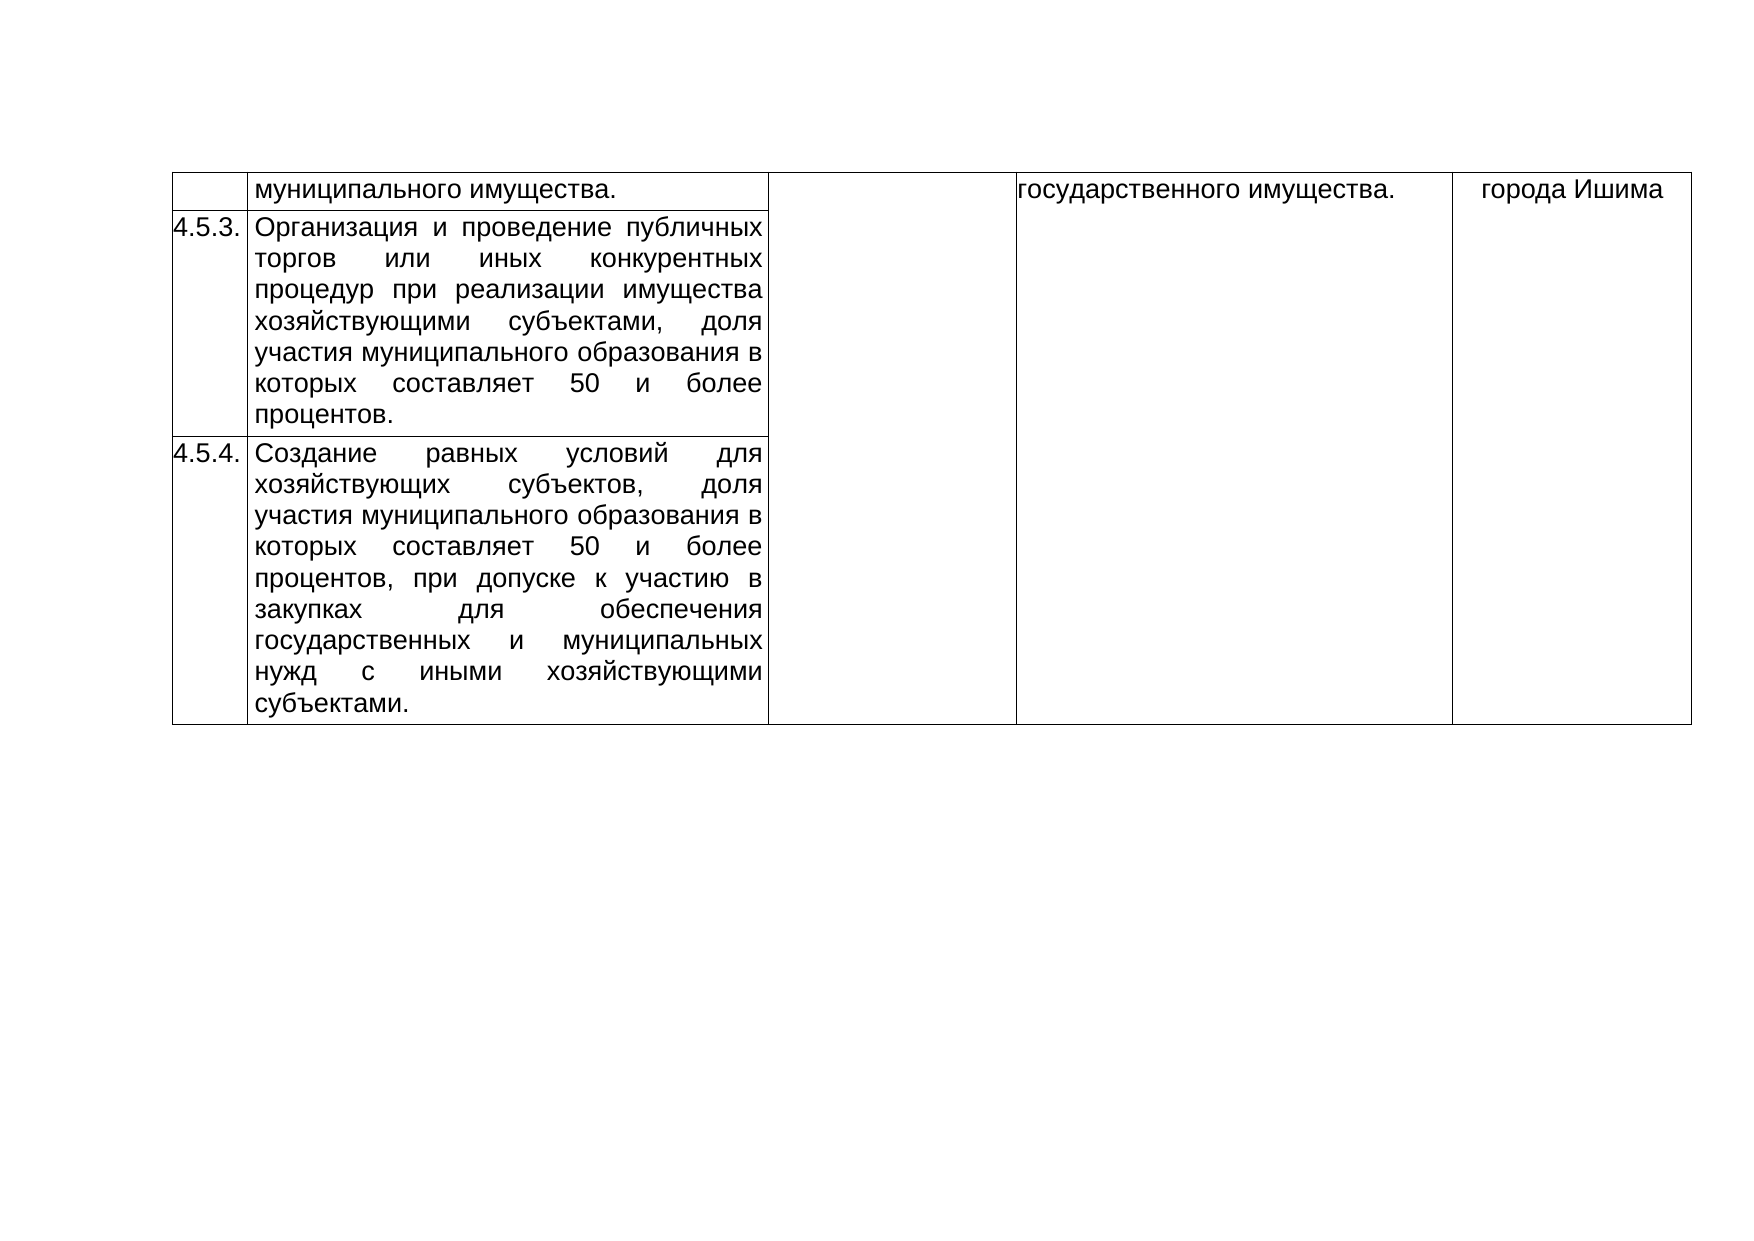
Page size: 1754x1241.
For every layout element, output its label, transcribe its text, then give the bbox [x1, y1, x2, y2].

table_cell государственного имущества. [1017, 173, 1452, 724]
table_cell муниципального имущества. [248, 173, 768, 210]
table_cell города Ишима [1453, 173, 1691, 724]
table_cell [769, 173, 1016, 724]
table_cell Создание равных условий для хозяйствующих субъектов, доля участия муниципального образования в которых составляет 50 и более процентов, при допуске к участию в закупках для обеспечения государственных и муниципальных нужд с иными хозяйствующими субъектами. [248, 437, 768, 724]
table_cell 4.5.4. [173, 437, 247, 724]
table_cell [173, 173, 247, 210]
table_cell 4.5.3. [173, 211, 247, 436]
table_cell Организация и проведение публичных торгов или иных конкурентных процедур при реализации имущества хозяйствующими субъектами, доля участия муниципального образования в которых составляет 50 и более процентов. [248, 211, 768, 436]
